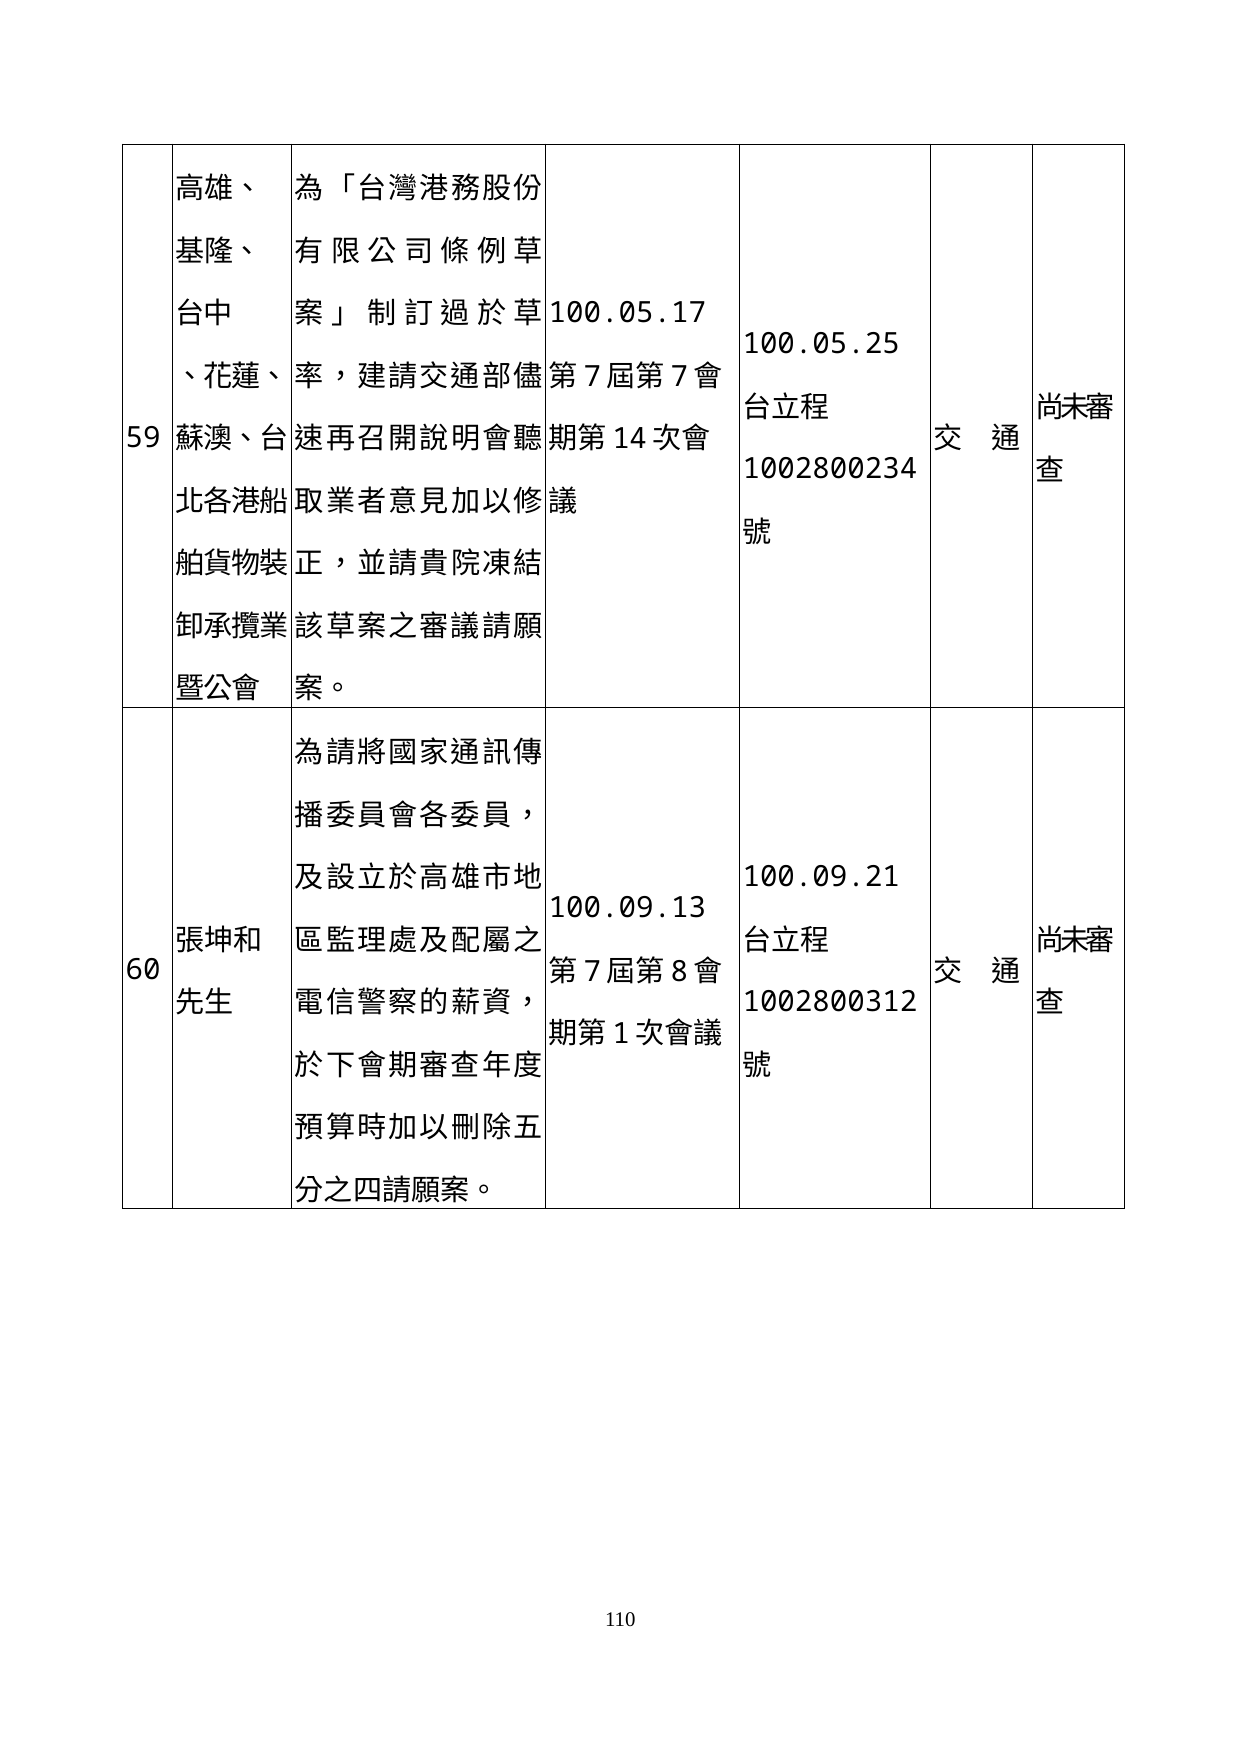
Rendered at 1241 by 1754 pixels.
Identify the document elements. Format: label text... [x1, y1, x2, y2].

table_cell 100.09.21 台立程1002800312號 [740, 708, 930, 1208]
table_cell 100.05.25 台立程1002800234號 [740, 145, 930, 707]
table_cell 60 [123, 708, 172, 1208]
table_cell 張坤和先生 [173, 708, 291, 1208]
table_cell 高雄、基隆、台中 、花蓮、蘇澳、台北各港船舶貨物裝卸承攬業暨公會 [173, 145, 291, 707]
table_cell 交 通 [931, 145, 1032, 707]
table_cell 59 [123, 145, 172, 707]
table_cell 交 通 [931, 708, 1032, 1208]
table_cell 尚未審查 [1033, 145, 1124, 707]
table_cell 100.05.17 第7屆第7會期第14次會議 [546, 145, 739, 707]
table_cell 為請將國家通訊傳播委員會各委員，及設立於高雄市地區監理處及配屬之電信警察的薪資，於下會期審查年度預算時加以刪除五分之四請願案。 [292, 708, 545, 1208]
table_cell 100.09.13 第7屆第8會期第1次會議 [546, 708, 739, 1208]
table_cell 尚未審查 [1033, 708, 1124, 1208]
table_cell 為「台灣港務股份有限公司條例草案」制訂過於草率，建請交通部儘速再召開說明會聽取業者意見加以修正，並請貴院凍結該草案之審議請願案。 [292, 145, 545, 707]
